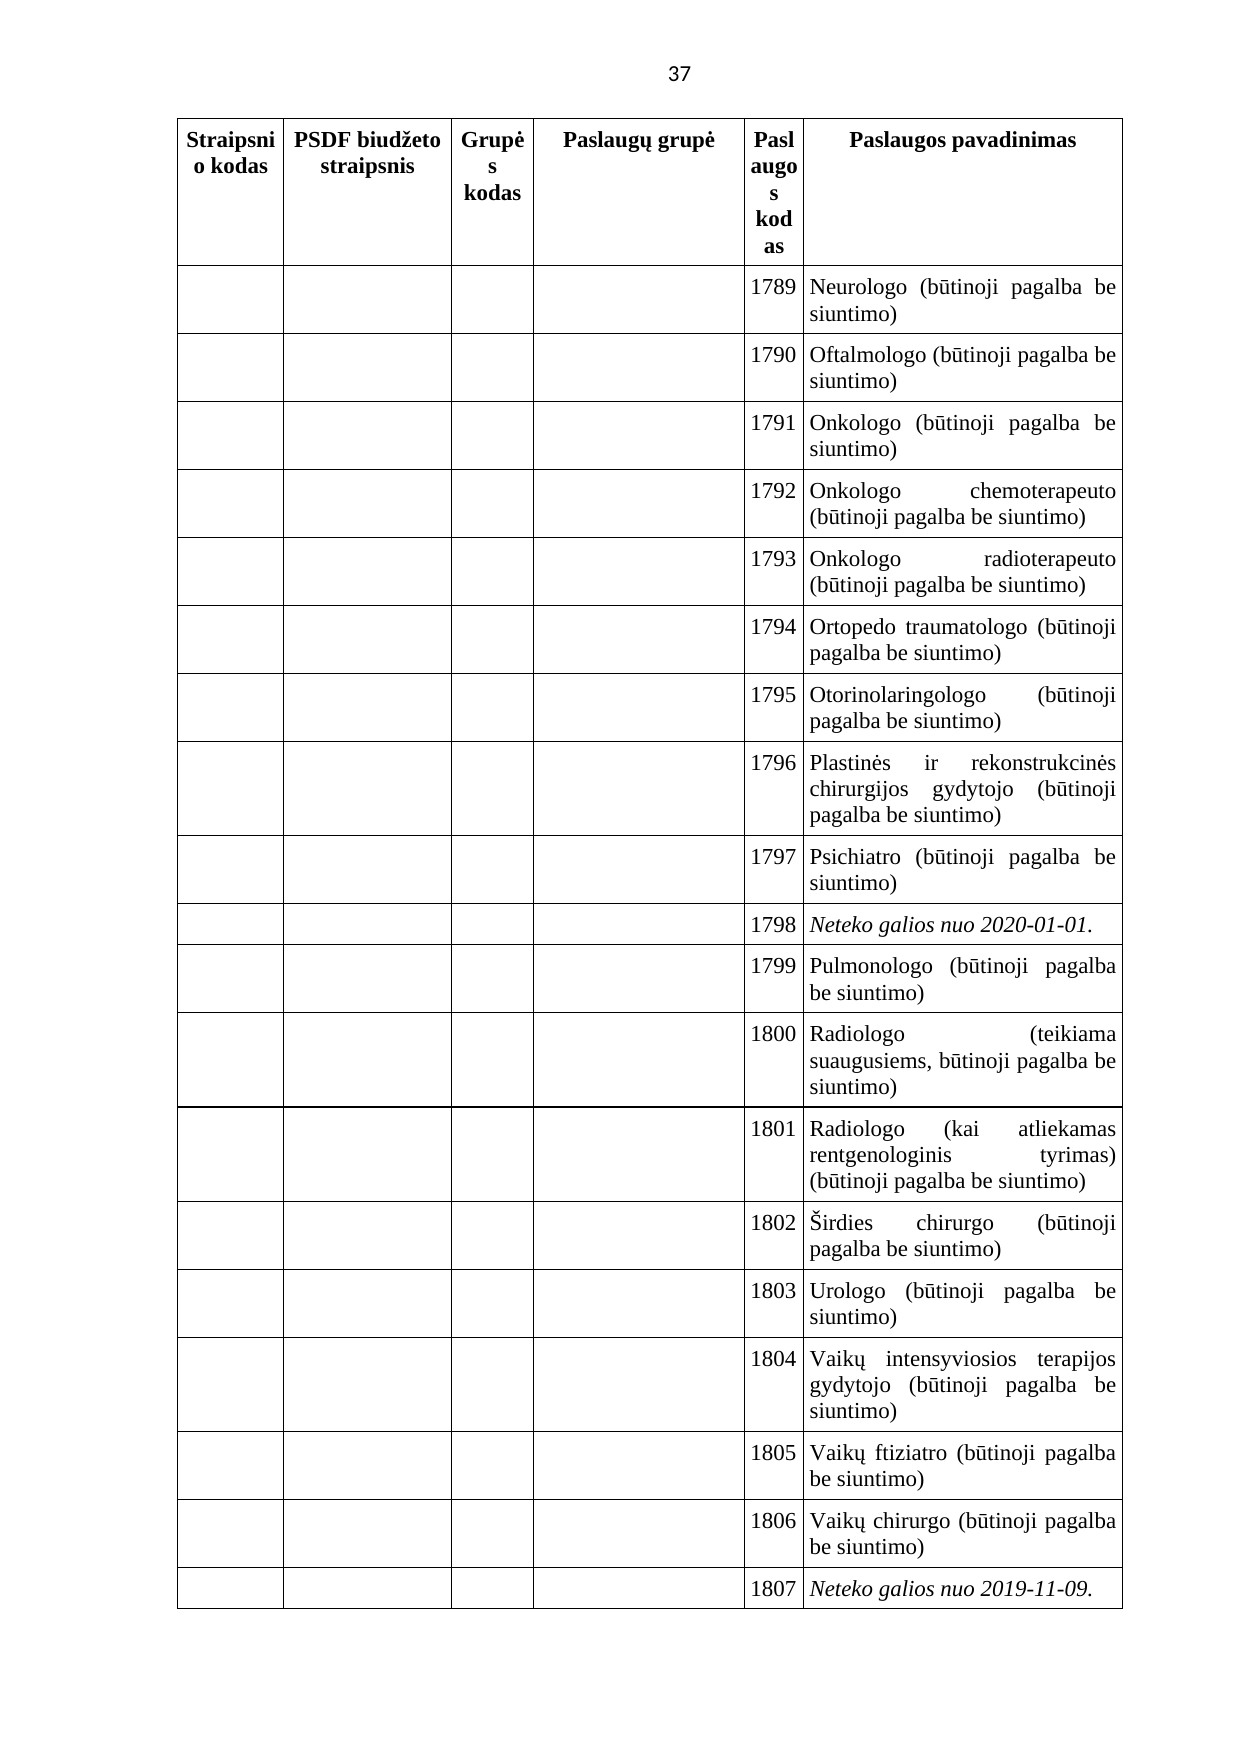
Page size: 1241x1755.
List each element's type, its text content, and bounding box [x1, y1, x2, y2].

table_cell [284, 1013, 451, 1106]
table_header Paslaugų grupė [534, 119, 744, 265]
table_cell [534, 836, 744, 903]
table_cell [178, 945, 283, 1012]
table_cell [452, 1432, 533, 1499]
table_cell Onkologo chemoterapeuto (būtinoji pagalba be siuntimo) [804, 470, 1122, 537]
table_cell [284, 904, 451, 944]
table_cell Psichiatro (būtinoji pagalba be siuntimo) [804, 836, 1122, 903]
table_cell [534, 1432, 744, 1499]
table_cell [534, 470, 744, 537]
table_cell Plastinės ir rekonstrukcinės chirurgijos gydytojo (būtinoji pagalba be siuntimo) [804, 742, 1122, 835]
table_cell 1789 [745, 266, 803, 333]
table_cell [178, 1500, 283, 1567]
table_cell [534, 606, 744, 673]
table_header Paslaugos pavadinimas [804, 119, 1122, 265]
table_cell [284, 836, 451, 903]
table_cell Ortopedo traumatologo (būtinoji pagalba be siuntimo) [804, 606, 1122, 673]
table_cell [178, 266, 283, 333]
table_cell 1806 [745, 1500, 803, 1567]
table_cell [178, 1338, 283, 1431]
table_cell [284, 1432, 451, 1499]
table_cell [534, 1013, 744, 1106]
table_cell [178, 1108, 283, 1201]
table_cell [178, 1432, 283, 1499]
table_cell [452, 742, 533, 835]
table_cell 1791 [745, 402, 803, 469]
table_cell 1803 [745, 1270, 803, 1337]
table_cell 1799 [745, 945, 803, 1012]
table_cell Vaikų ftiziatro (būtinoji pagalba be siuntimo) [804, 1432, 1122, 1499]
table_cell Pulmonologo (būtinoji pagalba be siuntimo) [804, 945, 1122, 1012]
table_cell [534, 402, 744, 469]
table_cell [178, 836, 283, 903]
table_cell [452, 904, 533, 944]
table_cell [534, 334, 744, 401]
table_header Paslaugos kodas [745, 119, 803, 265]
table_cell [534, 945, 744, 1012]
table_cell [178, 470, 283, 537]
table_cell Otorinolaringologo (būtinoji pagalba be siuntimo) [804, 674, 1122, 741]
table_cell [284, 1108, 451, 1201]
table_cell [178, 1013, 283, 1106]
table_cell [452, 945, 533, 1012]
table_cell [178, 606, 283, 673]
table_cell [178, 1568, 283, 1608]
table_cell [284, 1500, 451, 1567]
table_cell Vaikų intensyviosios terapijos gydytojo (būtinoji pagalba be siuntimo) [804, 1338, 1122, 1431]
table_cell 1792 [745, 470, 803, 537]
table_cell [178, 742, 283, 835]
table_cell 1807 [745, 1568, 803, 1608]
table_cell [284, 334, 451, 401]
table_cell [534, 1568, 744, 1608]
table_cell [178, 1270, 283, 1337]
table_cell 1800 [745, 1013, 803, 1106]
table_cell Radiologo (teikiama suaugusiems, būtinoji pagalba be siuntimo) [804, 1013, 1122, 1106]
table_cell [452, 1108, 533, 1201]
table_cell [284, 1568, 451, 1608]
table_cell [178, 538, 283, 605]
table_cell [452, 836, 533, 903]
table_header PSDF biudžeto straipsnis [284, 119, 451, 265]
table_cell [178, 1202, 283, 1269]
table_cell 1795 [745, 674, 803, 741]
table_cell [534, 904, 744, 944]
table_cell 1797 [745, 836, 803, 903]
table_cell [452, 1013, 533, 1106]
table_cell Onkologo (būtinoji pagalba be siuntimo) [804, 402, 1122, 469]
table_cell [534, 1338, 744, 1431]
table_header Straipsnio kodas [178, 119, 283, 265]
table_cell [534, 1202, 744, 1269]
table_cell 1798 [745, 904, 803, 944]
table_cell [284, 402, 451, 469]
table_cell 1793 [745, 538, 803, 605]
table_cell [534, 266, 744, 333]
table_cell [178, 402, 283, 469]
table_cell [452, 402, 533, 469]
table_cell [452, 538, 533, 605]
table_cell [178, 334, 283, 401]
table_cell [284, 538, 451, 605]
table_cell [452, 606, 533, 673]
table_cell [284, 742, 451, 835]
table_cell [284, 1202, 451, 1269]
table_cell 1796 [745, 742, 803, 835]
table_cell [534, 742, 744, 835]
table_cell 1802 [745, 1202, 803, 1269]
table_cell [534, 1108, 744, 1201]
table_cell 1790 [745, 334, 803, 401]
table_cell [452, 1338, 533, 1431]
table_cell [178, 674, 283, 741]
table_cell Vaikų chirurgo (būtinoji pagalba be siuntimo) [804, 1500, 1122, 1567]
table_cell Neteko galios nuo 2020-01-01. [804, 904, 1122, 944]
table_cell Onkologo radioterapeuto (būtinoji pagalba be siuntimo) [804, 538, 1122, 605]
table_cell Radiologo (kai atliekamas rentgenologinis tyrimas) (būtinoji pagalba be siuntimo) [804, 1108, 1122, 1201]
table_cell [452, 1500, 533, 1567]
table_cell [534, 1270, 744, 1337]
table_cell [534, 1500, 744, 1567]
table_cell 1801 [745, 1108, 803, 1201]
table_cell [452, 1202, 533, 1269]
table_cell 1794 [745, 606, 803, 673]
table_cell [284, 470, 451, 537]
table_cell [452, 266, 533, 333]
table_cell [178, 904, 283, 944]
table_cell [284, 1338, 451, 1431]
table_cell [284, 674, 451, 741]
table_cell [534, 538, 744, 605]
table_cell [452, 470, 533, 537]
table_cell Širdies chirurgo (būtinoji pagalba be siuntimo) [804, 1202, 1122, 1269]
table_header Grupės kodas [452, 119, 533, 265]
table_cell 1805 [745, 1432, 803, 1499]
table_cell Oftalmologo (būtinoji pagalba be siuntimo) [804, 334, 1122, 401]
table_cell [284, 945, 451, 1012]
table_cell [284, 1270, 451, 1337]
table_cell [284, 266, 451, 333]
table_cell Urologo (būtinoji pagalba be siuntimo) [804, 1270, 1122, 1337]
table_cell Neteko galios nuo 2019-11-09. [804, 1568, 1122, 1608]
table_cell Neurologo (būtinoji pagalba be siuntimo) [804, 266, 1122, 333]
table_cell [452, 1568, 533, 1608]
table_cell [452, 334, 533, 401]
table_cell [452, 1270, 533, 1337]
table_cell [534, 674, 744, 741]
table_cell [452, 674, 533, 741]
table_cell 1804 [745, 1338, 803, 1431]
table_cell [284, 606, 451, 673]
